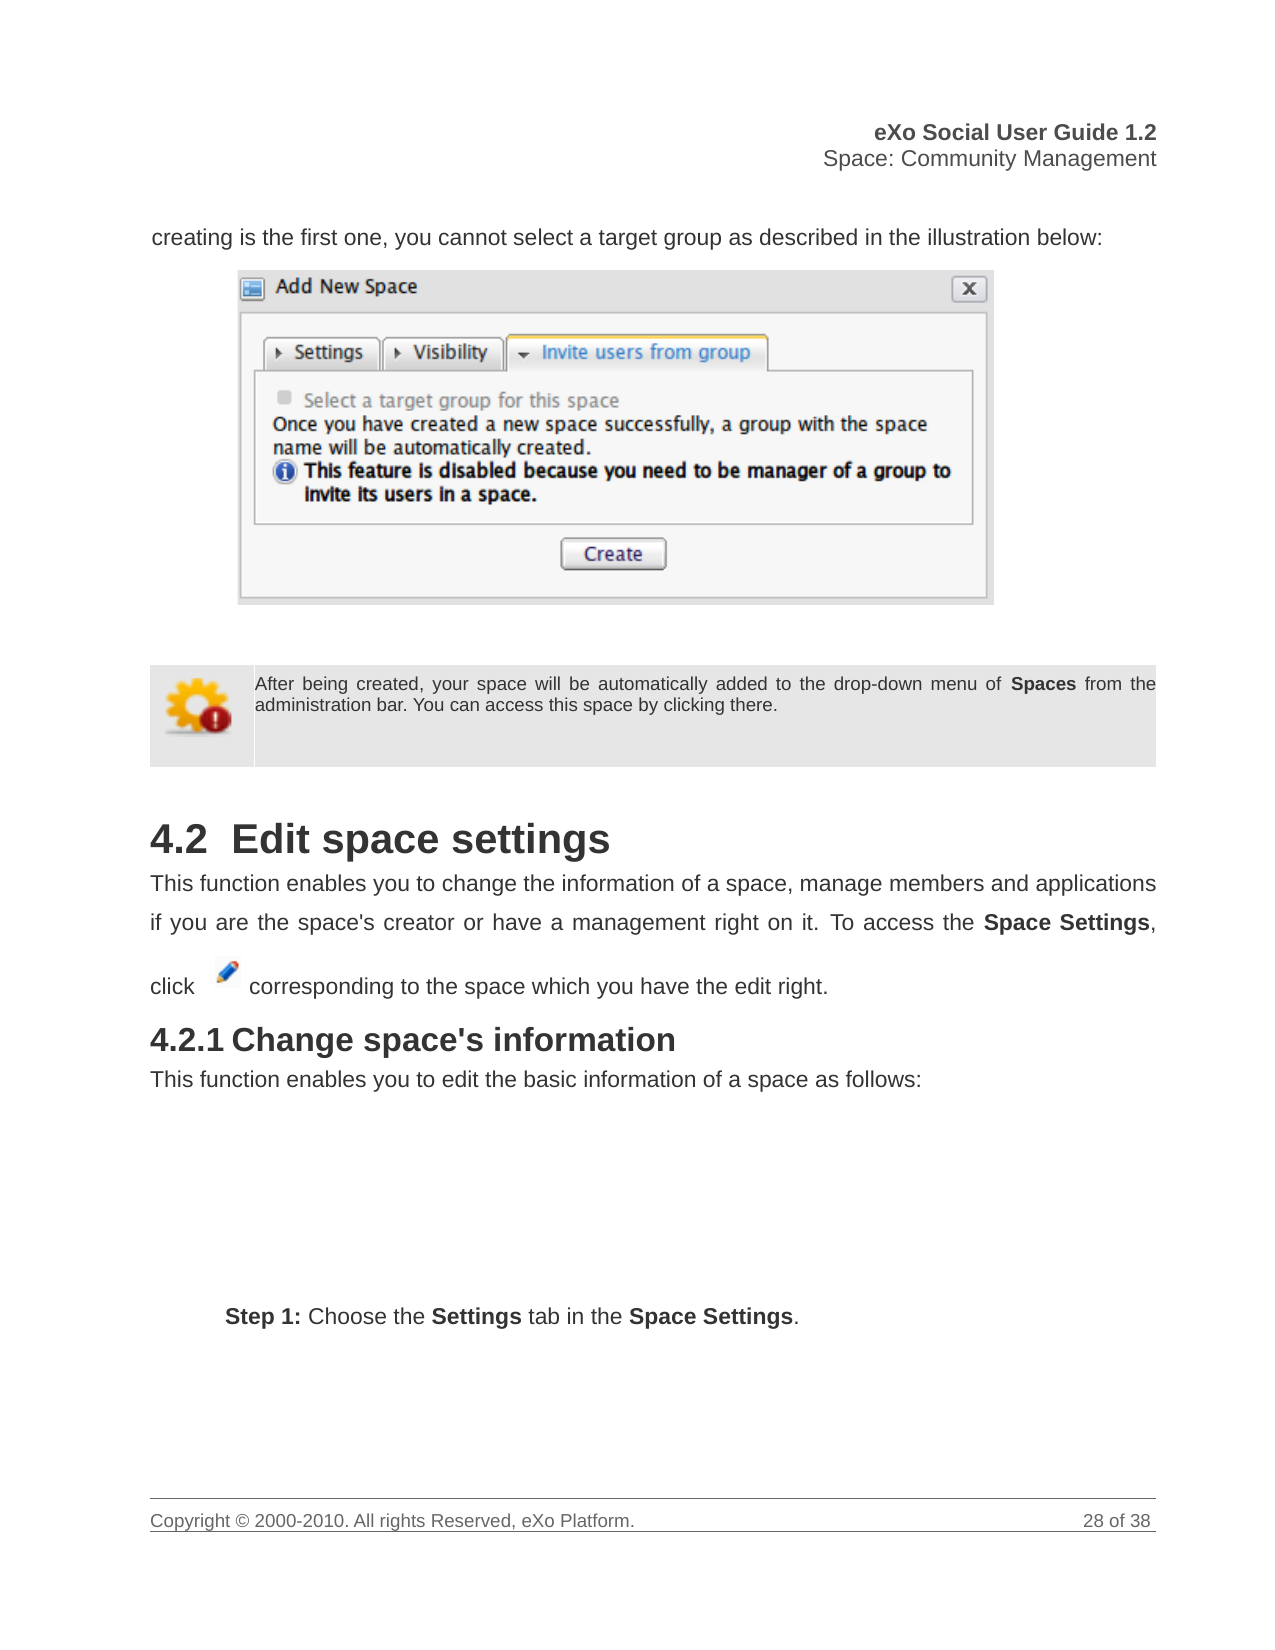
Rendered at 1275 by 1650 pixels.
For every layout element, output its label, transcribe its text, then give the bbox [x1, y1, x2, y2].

table_header [150, 665, 254, 767]
picture [237, 270, 994, 605]
list creating is the first one, you cannot select a target group as described in the illustration below: [114, 223, 1156, 250]
text This function enables you to edit the basic information of a space as follows: [150, 1066, 1156, 1093]
picture [214, 956, 242, 988]
text This function enables you to change the information of a space, manage members and applications if you are the space's creator or have a management right on it. To access the Space Settings, click corresponding to the space which you have the edit right. [150, 869, 1156, 1000]
list Step 1: Choose the Settings tab in the Space Settings. [187, 1303, 1156, 1329]
picture [164, 678, 232, 737]
table_header After being created, your space will be automatically added to the drop-down menu of Spaces from the administration bar. You can access this space by clicking there. [255, 665, 1156, 767]
subtitle Change space's information [150, 1020, 1156, 1059]
subtitle Edit space settings [150, 814, 1156, 862]
